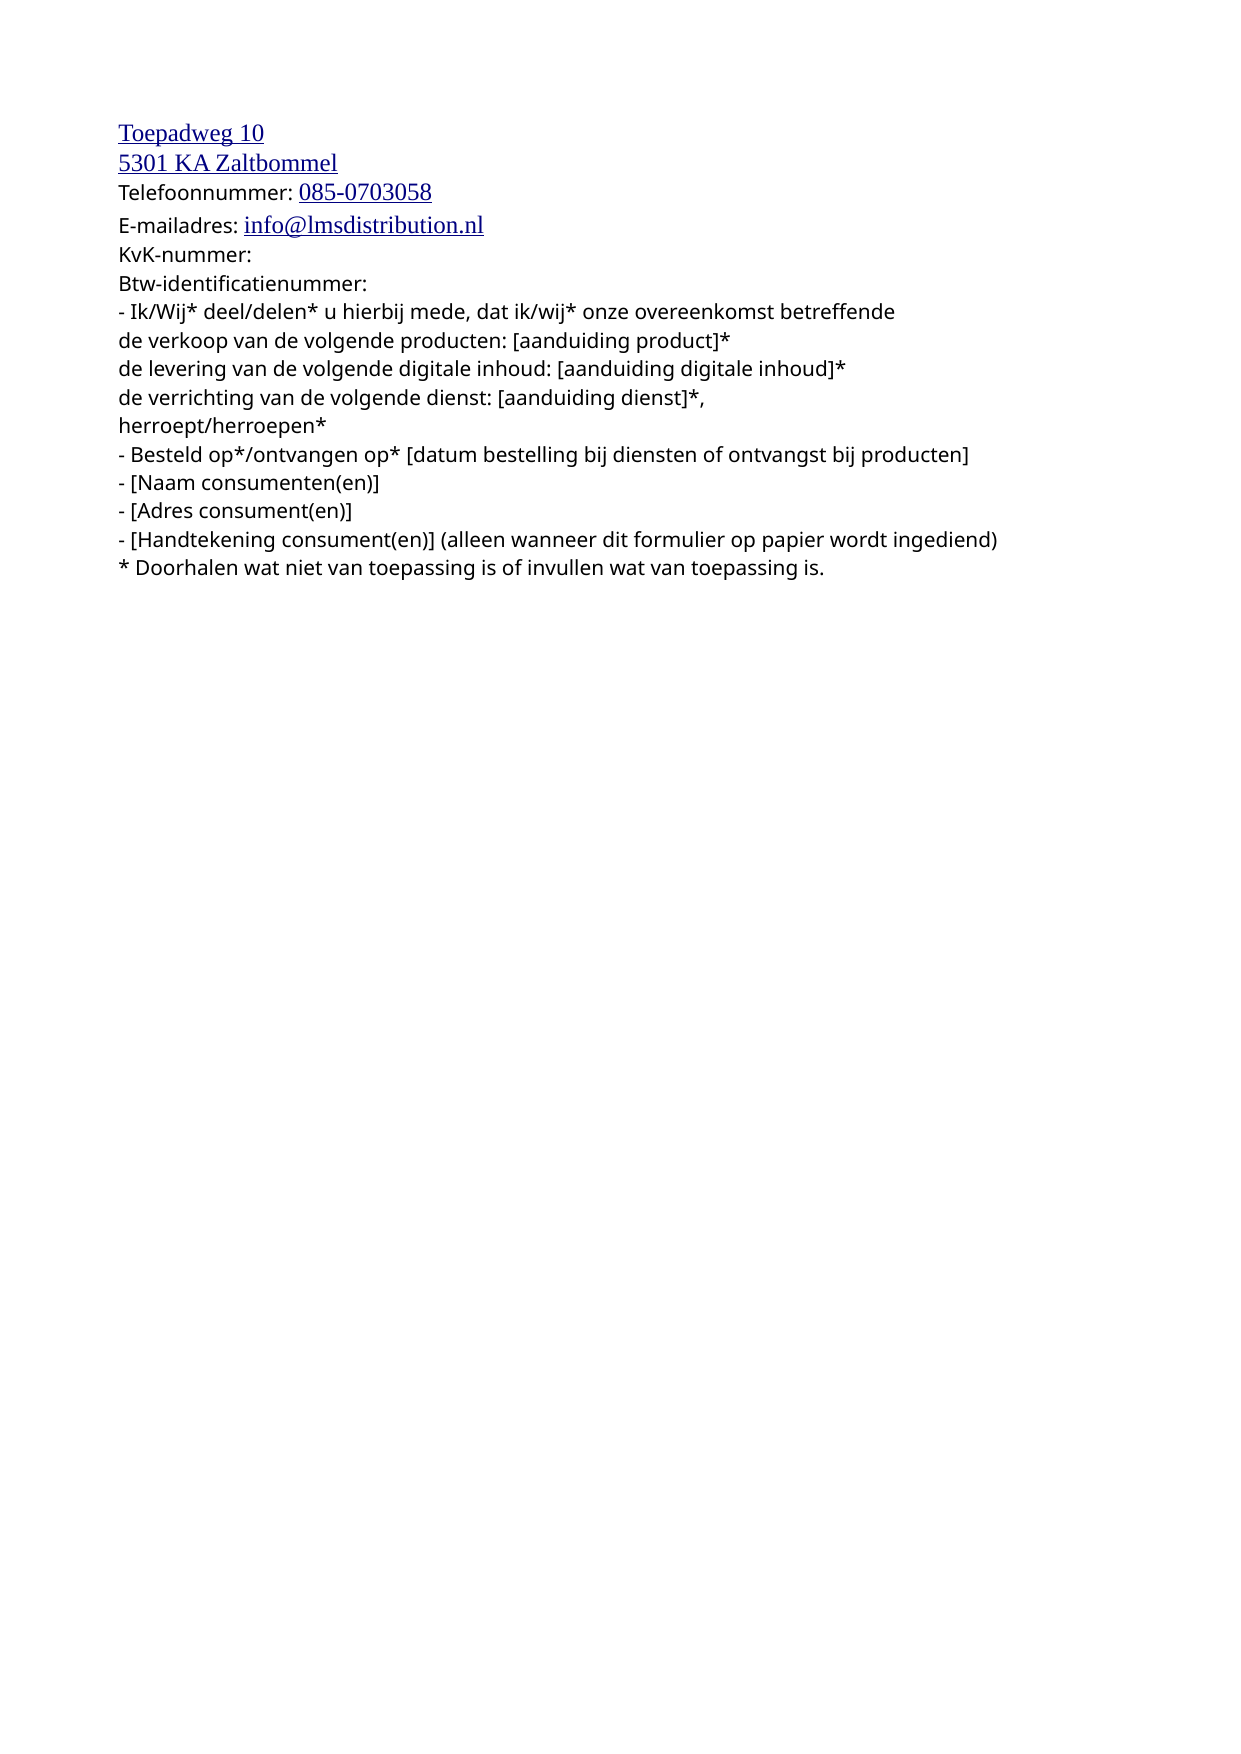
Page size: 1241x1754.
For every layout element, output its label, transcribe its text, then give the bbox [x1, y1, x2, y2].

text E-mailadres: info@lmsdistribution.nl [118, 207, 1122, 241]
text Btw-identificatienummer: [118, 269, 1122, 297]
text de verkoop van de volgende producten: [aanduiding product]* [118, 326, 1122, 354]
text de verrichting van de volgende dienst: [aanduiding dienst]*, [118, 383, 1122, 411]
text 5301 KA Zaltbommel [118, 148, 1122, 177]
text * Doorhalen wat niet van toepassing is of invullen wat van toepassing is. [118, 553, 1122, 582]
text - Besteld op*/ontvangen op* [datum bestelling bij diensten of ontvangst bij producten] [118, 440, 1122, 468]
text - [Naam consumenten(en)] [118, 468, 1122, 497]
text herroept/herroepen* [118, 411, 1122, 440]
text Toepadweg 10 [118, 118, 1122, 148]
text KvK-nummer: [118, 241, 1122, 269]
text de levering van de volgende digitale inhoud: [aanduiding digitale inhoud]* [118, 354, 1122, 383]
text Telefoonnummer: 085-0703058 [118, 177, 1122, 207]
text - Ik/Wij* deel/delen* u hierbij mede, dat ik/wij* onze overeenkomst betreffende [118, 297, 1122, 326]
text - [Handtekening consument(en)] (alleen wanneer dit formulier op papier wordt ingediend) [118, 525, 1122, 553]
text - [Adres consument(en)] [118, 497, 1122, 525]
